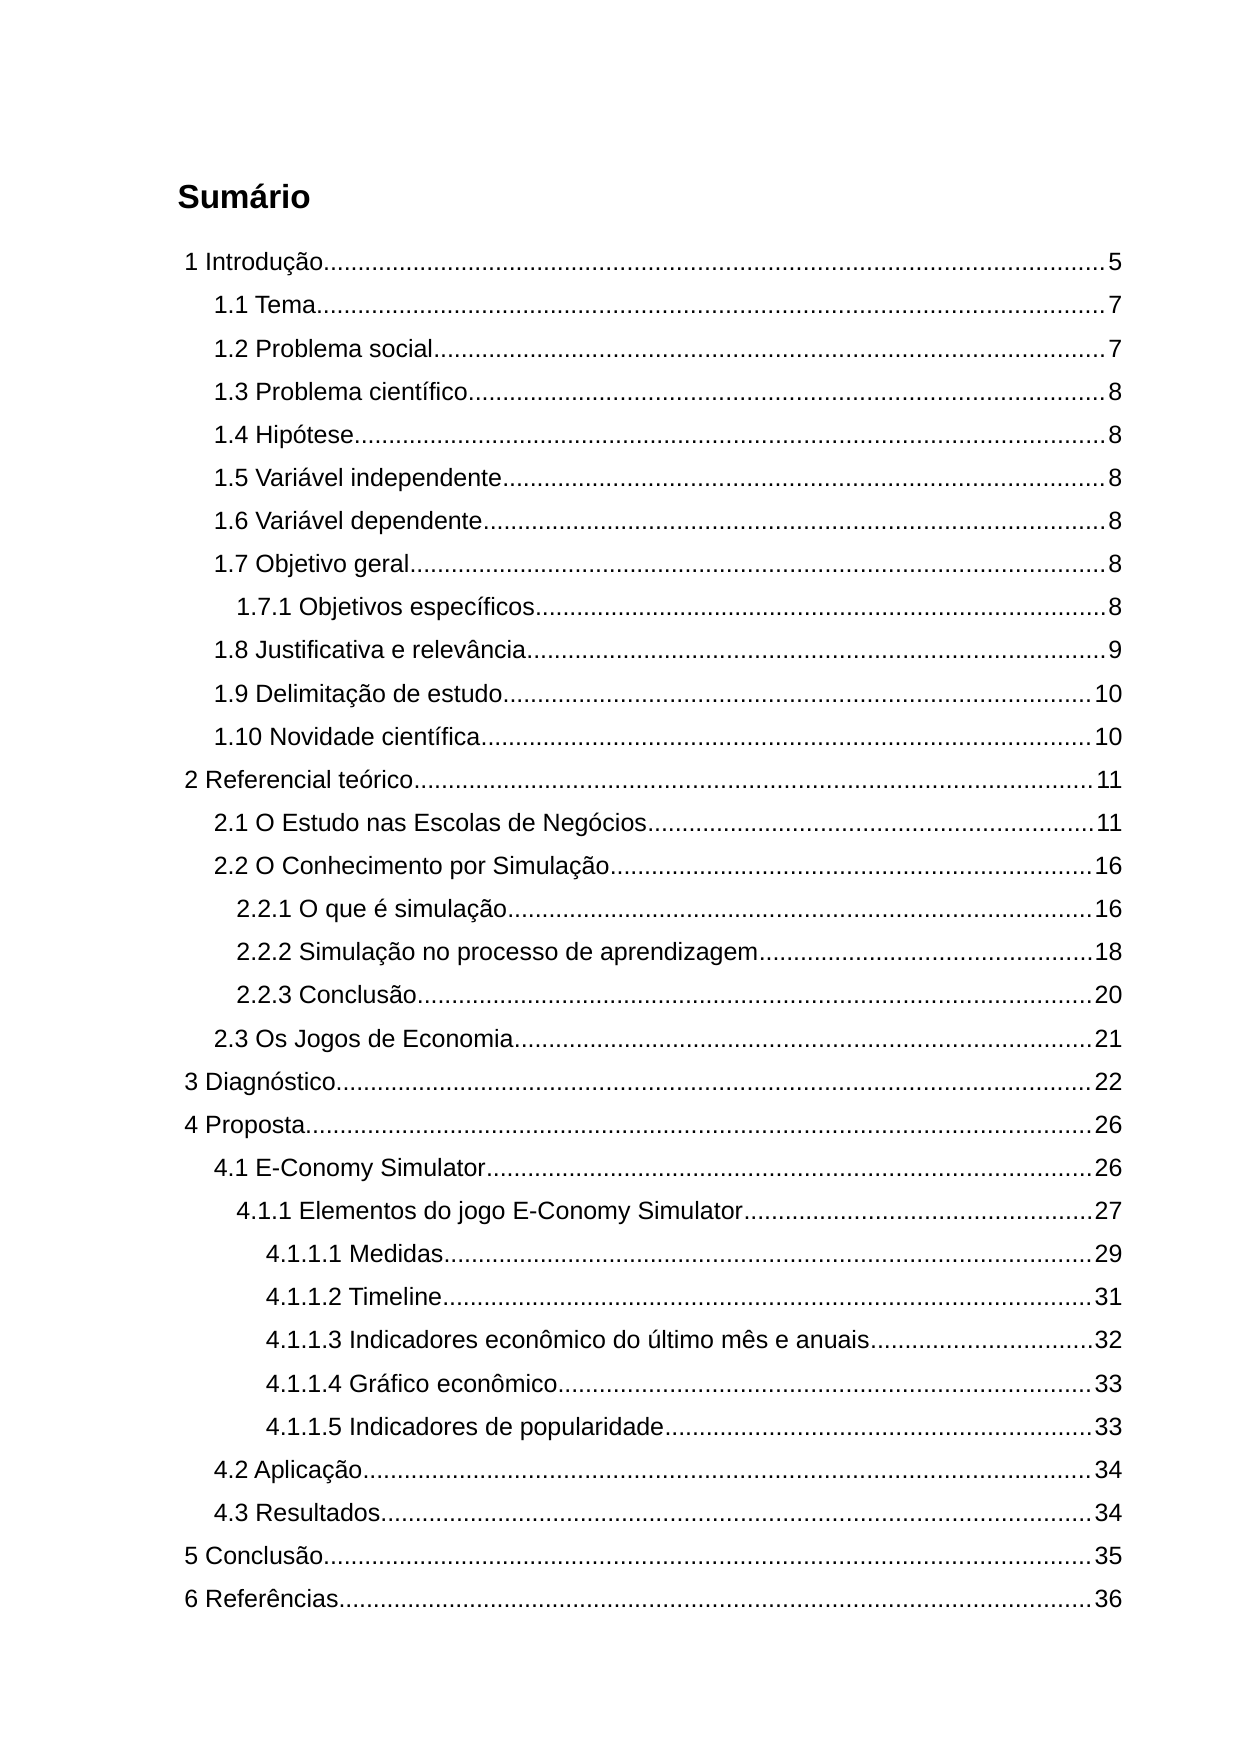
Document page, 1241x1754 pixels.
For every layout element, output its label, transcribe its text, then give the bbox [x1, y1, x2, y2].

text 1.4 Hipótese 8 [207, 420, 1122, 448]
text 1.7.1 Objetivos específicos 8 [236, 592, 1122, 621]
text 4.1.1.1 Medidas 29 [266, 1239, 1122, 1268]
text 1 Introdução 5 [177, 247, 1122, 276]
text 5 Conclusão 35 [177, 1541, 1122, 1570]
text 4.1 E-Conomy Simulator 26 [207, 1153, 1122, 1182]
text 2.2.2 Simulação no processo de aprendizagem 18 [236, 937, 1122, 966]
text 3 Diagnóstico 22 [177, 1067, 1122, 1095]
text 1.3 Problema científico 8 [207, 377, 1122, 405]
text 1.9 Delimitação de estudo 10 [207, 678, 1122, 707]
text 2.1 O Estudo nas Escolas de Negócios 11 [207, 808, 1122, 837]
text 2.2.3 Conclusão 20 [236, 980, 1122, 1009]
text 1.5 Variável independente 8 [207, 463, 1122, 492]
text 1.6 Variável dependente 8 [207, 506, 1122, 535]
text 4.1.1.2 Timeline 31 [266, 1282, 1122, 1311]
text 4.1.1 Elementos do jogo E-Conomy Simulator 27 [236, 1196, 1122, 1225]
text 4 Proposta 26 [177, 1110, 1122, 1138]
text 4.2 Aplicação 34 [207, 1455, 1122, 1483]
text 2.2.1 O que é simulação 16 [236, 894, 1122, 923]
text 4.1.1.4 Gráfico econômico 33 [266, 1368, 1122, 1397]
text 2.2 O Conhecimento por Simulação 16 [207, 851, 1122, 880]
text 4.1.1.5 Indicadores de popularidade 33 [266, 1412, 1122, 1440]
text 4.1.1.3 Indicadores econômico do último mês e anuais 32 [266, 1325, 1122, 1354]
text 2 Referencial teórico 11 [177, 765, 1122, 793]
text 1.1 Tema 7 [207, 290, 1122, 319]
text 1.8 Justificativa e relevância 9 [207, 635, 1122, 664]
text 1.2 Problema social 7 [207, 333, 1122, 362]
text 6 Referências 36 [177, 1584, 1122, 1613]
subtitle Sumário [177, 177, 1122, 216]
text 4.3 Resultados 34 [207, 1498, 1122, 1527]
text 2.3 Os Jogos de Economia 21 [207, 1023, 1122, 1052]
text 1.10 Novidade científica 10 [207, 722, 1122, 750]
text 1.7 Objetivo geral 8 [207, 549, 1122, 578]
